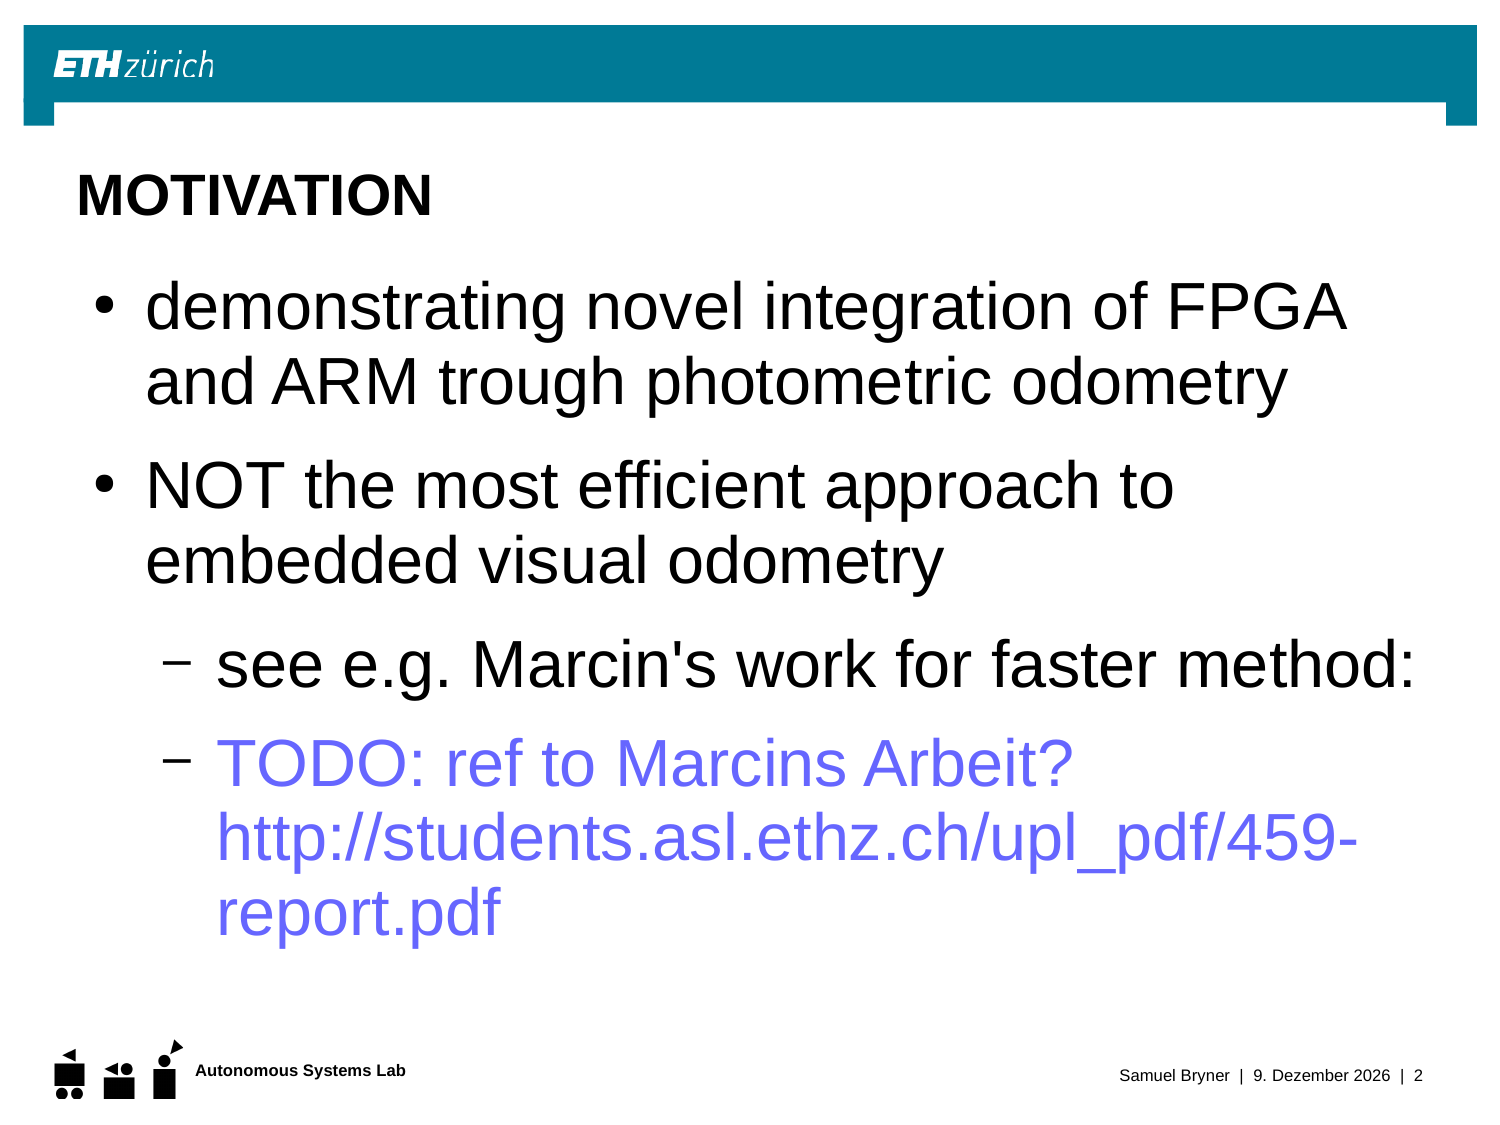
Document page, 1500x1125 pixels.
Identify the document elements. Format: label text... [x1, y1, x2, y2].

list demonstrating novel integration of FPGA and ARM trough photometric odometry NOT the most efficient approach to embedded visual odometry see e.g. Marcin's work for faster method: TODO: ref to Marcins Arbeit? http://students.asl.ethz.ch/upl_pdf/459-report.pdf [75, 269, 1425, 1016]
title MOTIVATION [53, 101, 1447, 290]
